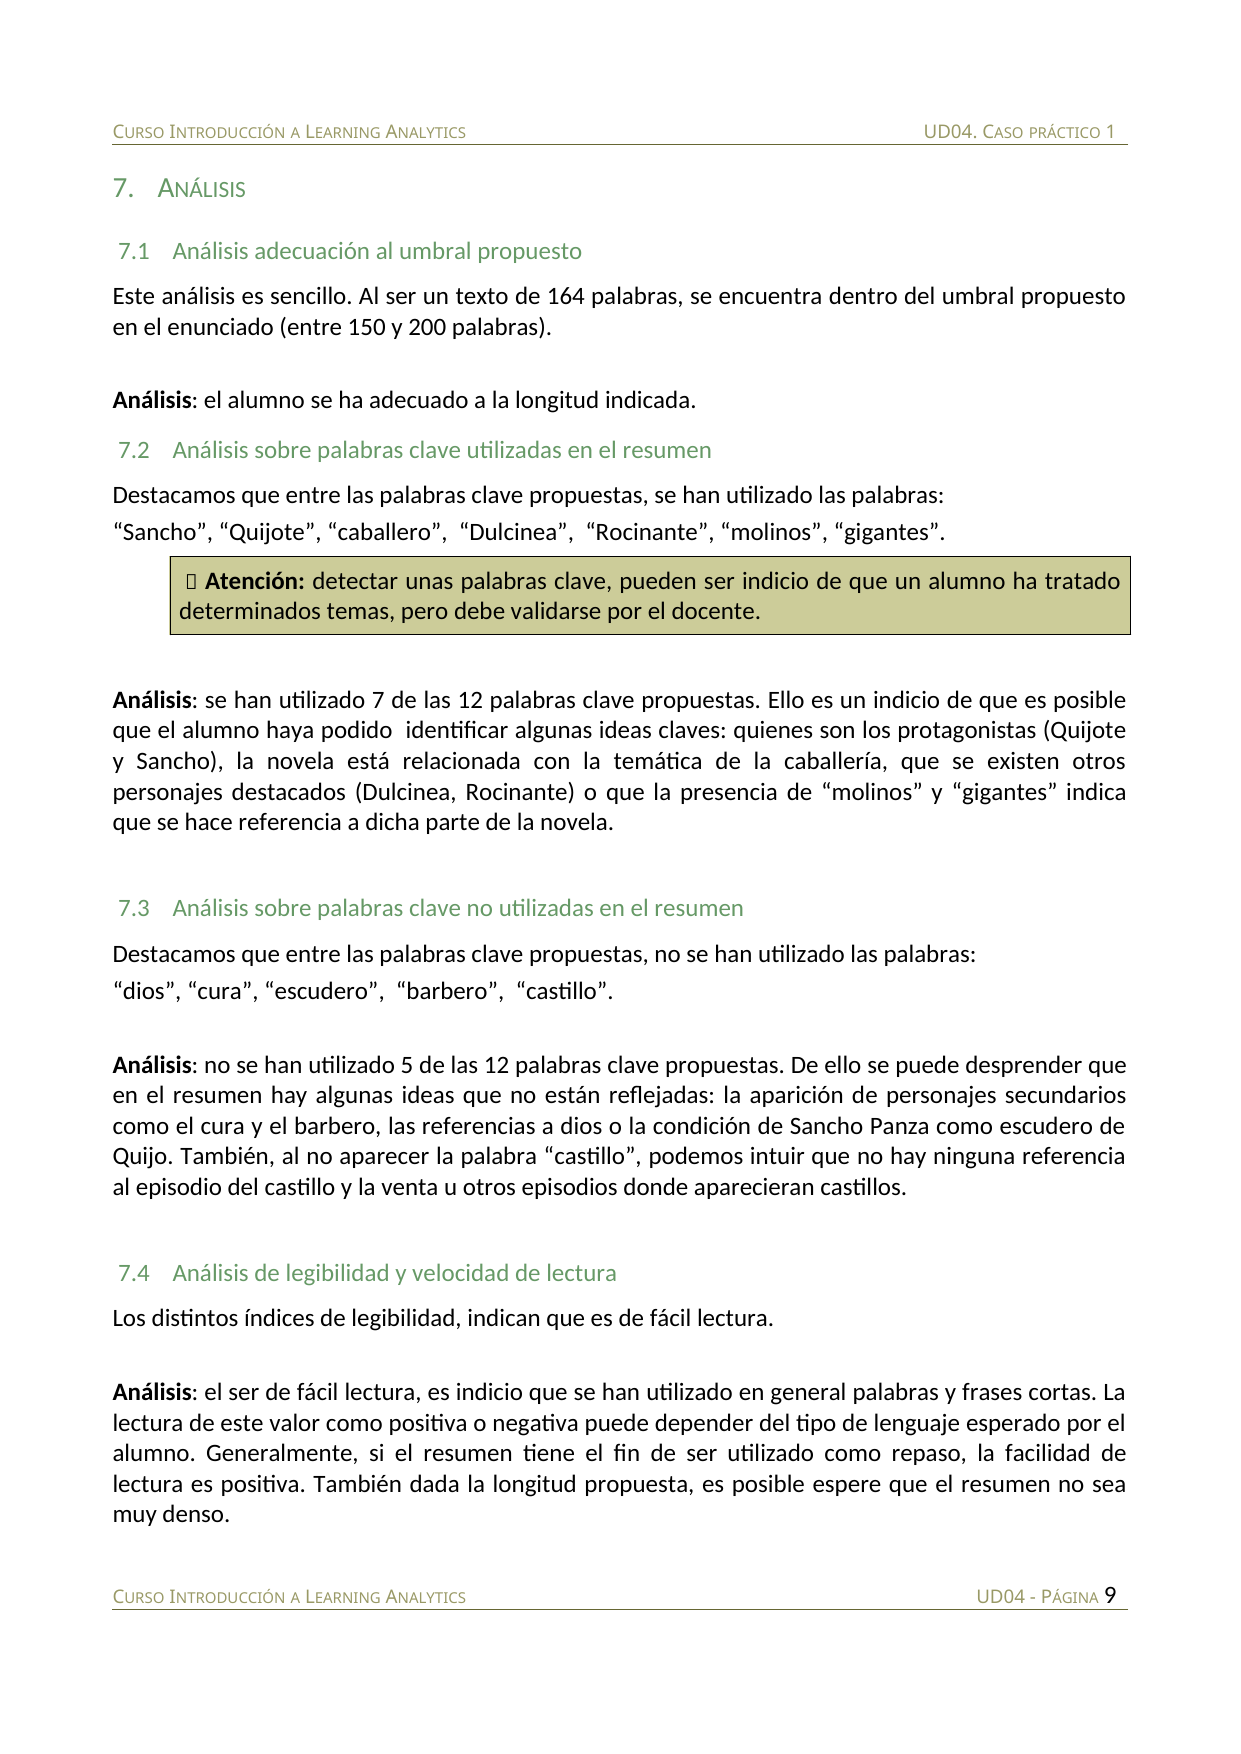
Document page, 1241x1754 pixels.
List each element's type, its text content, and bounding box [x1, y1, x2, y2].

subtitle Análisis de legibilidad y velocidad de lectura [112, 1257, 1128, 1288]
text “dios”, “cura”, “escudero”, “barbero”, “castillo”. [112, 975, 1128, 1005]
text ❕ Atención: detectar unas palabras clave, pueden ser indicio de que un alumno ha tratado determinados temas, pero debe validarse por el docente. [171, 557, 1130, 634]
subtitle Análisis adecuación al umbral propuesto [112, 235, 1128, 265]
text Destacamos que entre las palabras clave propuestas, se han utilizado las palabras: [112, 479, 1128, 510]
text Análisis: no se han utilizado 5 de las 12 palabras clave propuestas. De ello se puede desprender que en el resumen hay algunas ideas que no están reflejadas: la aparición de personajes secundarios como el cura y el barbero, las referencias a dios o la condición de Sancho Panza como escudero de Quijo. También, al no aparecer la palabra “castillo”, podemos intuir que no hay ninguna referencia al episodio del castillo y la venta u otros episodios donde aparecieran castillos. [112, 1049, 1128, 1201]
subtitle Análisis sobre palabras clave no utilizadas en el resumen [112, 893, 1128, 923]
text Los distintos índices de legibilidad, indican que es de fácil lectura. [112, 1303, 1128, 1333]
text Análisis: se han utilizado 7 de las 12 palabras clave propuestas. Ello es un indicio de que es posible que el alumno haya podido identificar algunas ideas claves: quienes son los protagonistas (Quijote y Sancho), la novela está relacionada con la temática de la caballería, que se existen otros personajes destacados (Dulcinea, Rocinante) o que la presencia de “molinos” y “gigantes” indica que se hace referencia a dicha parte de la novela. [112, 684, 1128, 837]
subtitle Análisis [112, 169, 1128, 205]
text Análisis: el ser de fácil lectura, es indicio que se han utilizado en general palabras y frases cortas. La lectura de este valor como positiva o negativa puede depender del tipo de lenguaje esperado por el alumno. Generalmente, si el resumen tiene el fin de ser utilizado como repaso, la facilidad de lectura es positiva. También dada la longitud propuesta, es posible espere que el resumen no sea muy denso. [112, 1377, 1128, 1529]
text Análisis: el alumno se ha adecuado a la longitud indicada. [112, 384, 1128, 415]
subtitle Análisis sobre palabras clave utilizadas en el resumen [112, 434, 1128, 464]
text Destacamos que entre las palabras clave propuestas, no se han utilizado las palabras: [112, 938, 1128, 968]
text Este análisis es sencillo. Al ser un texto de 164 palabras, se encuentra dentro del umbral propuesto en el enunciado (entre 150 y 200 palabras). [112, 280, 1128, 341]
text “Sancho”, “Quijote”, “caballero”, “Dulcinea”, “Rocinante”, “molinos”, “gigantes”. [112, 516, 1128, 547]
